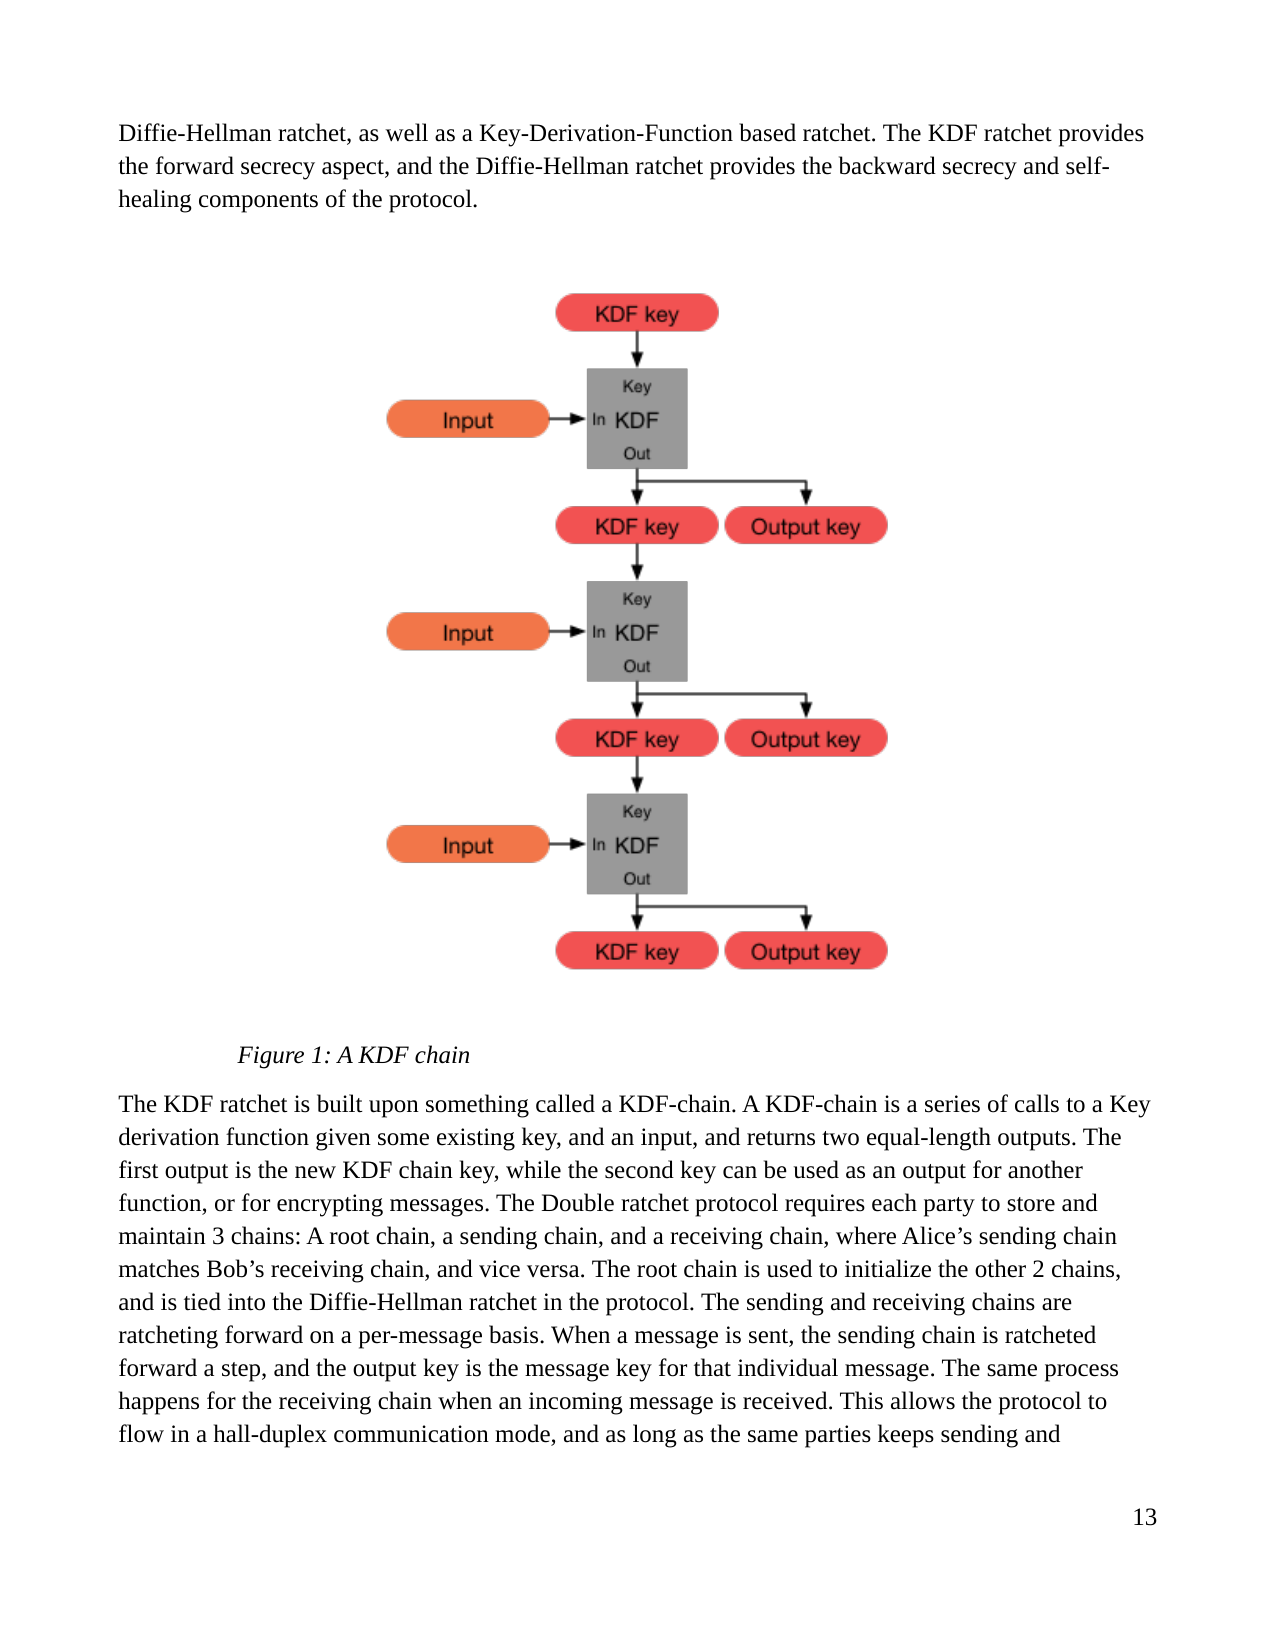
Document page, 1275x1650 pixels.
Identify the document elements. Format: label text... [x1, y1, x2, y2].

text Diffie-Hellman ratchet, as well as a Key-Derivation-Function based ratchet. The KDF ratchet provides the forward secrecy aspect, and the Diffie-Hellman ratchet provides the backward secrecy and self-healing components of the protocol. [118, 118, 1157, 213]
text The KDF ratchet is built upon something called a KDF-chain. A KDF-chain is a series of calls to a Key derivation function given some existing key, and an input, and returns two equal-length outputs. The first output is the new KDF chain key, while the second key can be used as an output for another function, or for encrypting messages. The Double ratchet protocol requires each party to store and maintain 3 chains: A root chain, a sending chain, and a receiving chain, where Alice’s sending chain matches Bob’s receiving chain, and vice versa. The root chain is used to initialize the other 2 chains, and is tied into the Diffie-Hellman ratchet in the protocol. The sending and receiving chains are ratcheting forward on a per-message basis. When a message is sent, the sending chain is ratcheted forward a step, and the output key is the message key for that individual message. The same process happens for the receiving chain when an incoming message is received. This allows the protocol to flow in a hall-duplex communication mode, and as long as the same parties keeps sending and [118, 1089, 1157, 1448]
text Figure 1: A KDF chain [237, 1035, 1037, 1069]
picture [237, 233, 1038, 1035]
